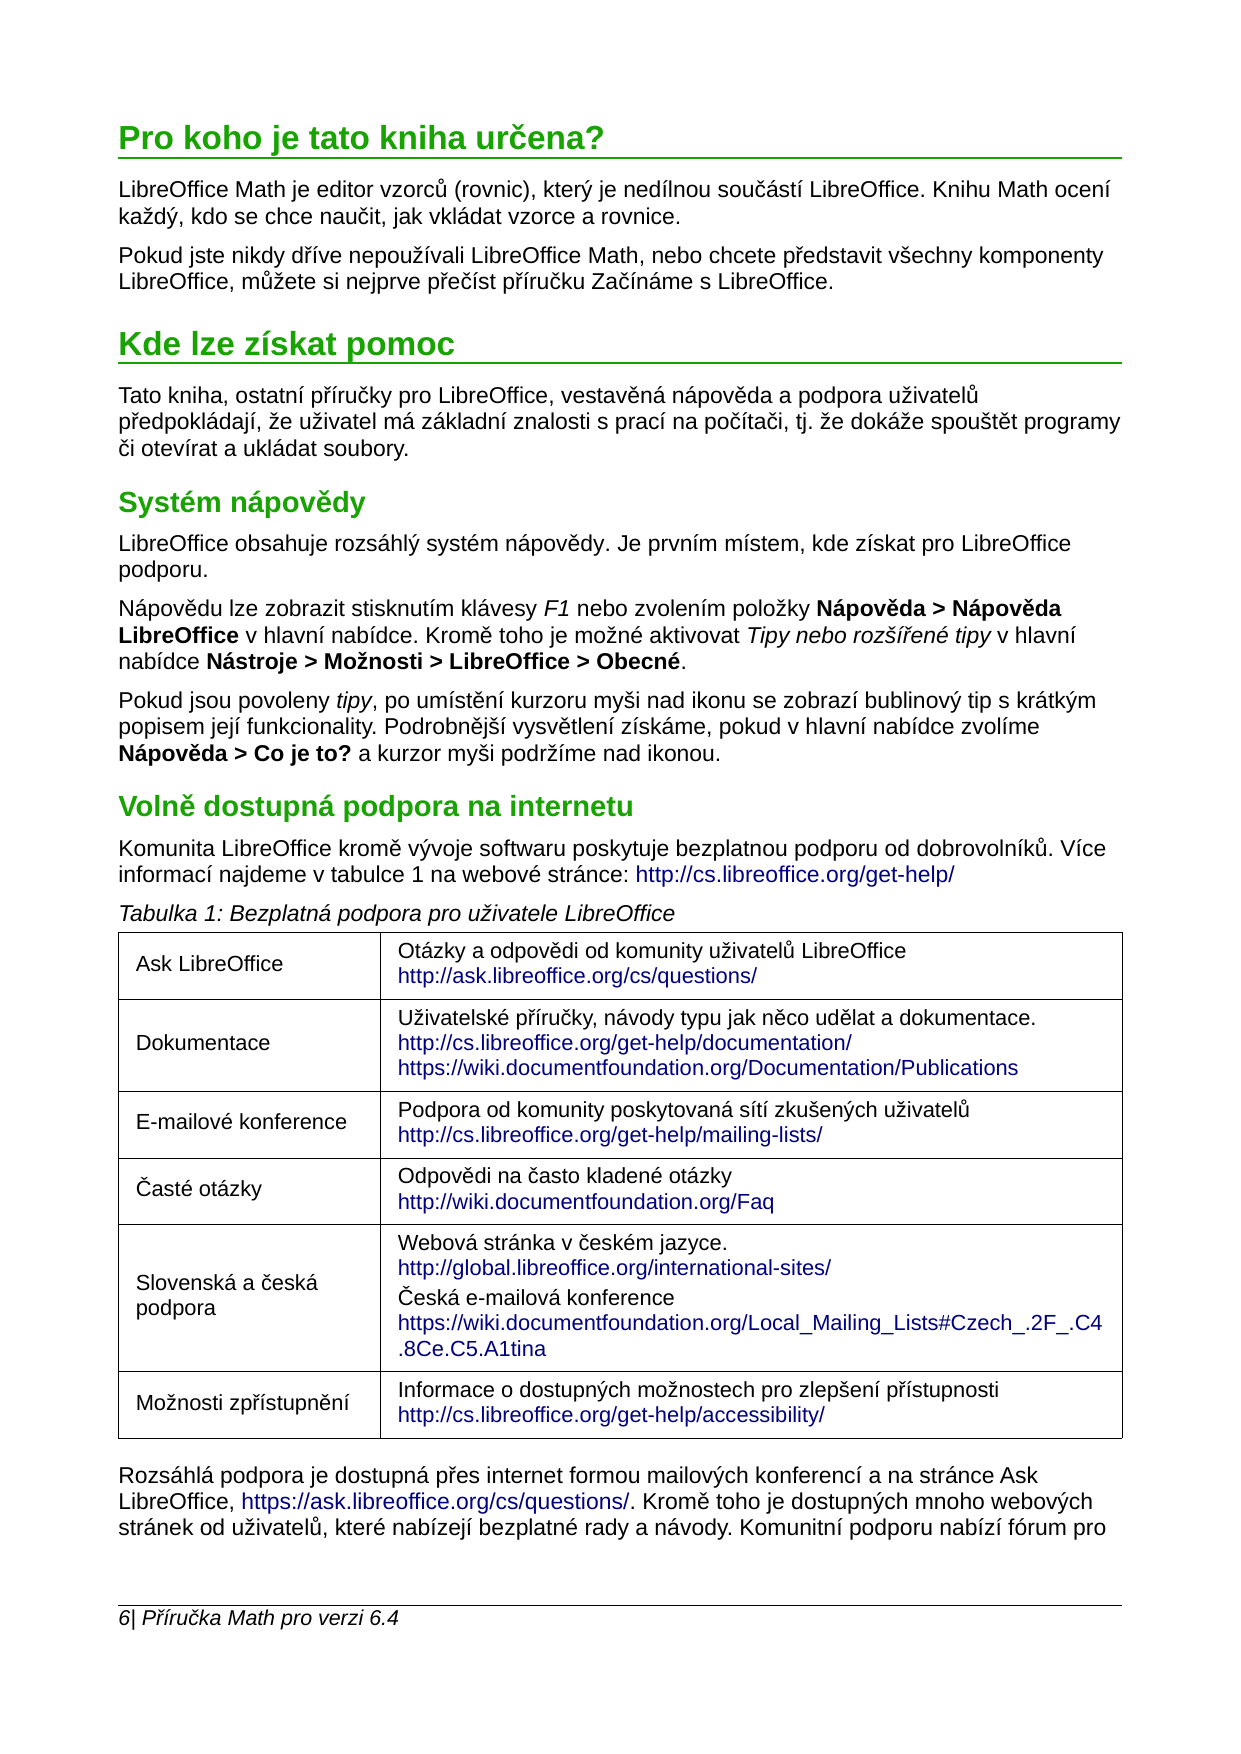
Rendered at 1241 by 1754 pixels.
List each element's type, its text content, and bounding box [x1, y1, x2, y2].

table_cell Podpora od komunity poskytovaná sítí zkušených uživatelů http://cs.libreoffice.org/get-help/mailing-lists/ [381, 1092, 1122, 1157]
text Komunita LibreOffice kromě vývoje softwaru poskytuje bezplatnou podporu od dobrovolníků. Více informací najdeme v tabulce 1 na webové stránce: http://cs.libreoffice.org/get-help/ [118, 835, 1122, 887]
table_cell E-mailové konference [119, 1092, 380, 1157]
text LibreOffice Math je editor vzorců (rovnic), který je nedílnou součástí LibreOffice. Knihu Math ocení každý, kdo se chce naučit, jak vkládat vzorce a rovnice. [118, 176, 1122, 229]
table_cell Webová stránka v českém jazyce. http://global.libreoffice.org/international-sites/ Česká e-mailová konference https://wiki.documentfoundation.org/Local_Mailing_Lists#Czech_.2F_.C4.8Ce.C5.A1tina [381, 1225, 1122, 1371]
text Pokud jste nikdy dříve nepoužívali LibreOffice Math, nebo chcete představit všechny komponenty LibreOffice, můžete si nejprve přečíst příručku Začínáme s LibreOffice. [118, 242, 1122, 294]
table_header Ask LibreOffice [119, 933, 380, 999]
text Nápovědu lze zobrazit stisknutím klávesy F1 nebo zvolením položky Nápověda > Nápověda LibreOffice v hlavní nabídce. Kromě toho je možné aktivovat Tipy nebo rozšířené tipy v hlavní nabídce Nástroje > Možnosti > LibreOffice > Obecné. [118, 595, 1122, 674]
subtitle Pro koho je tato kniha určena? [118, 118, 1122, 157]
table_cell Časté otázky [119, 1159, 380, 1224]
table_cell Dokumentace [119, 1000, 380, 1091]
table_cell Možnosti zpřístupnění [119, 1372, 380, 1438]
table_cell Informace o dostupných možnostech pro zlepšení přístupnosti http://cs.libreoffice.org/get-help/accessibility/ [381, 1372, 1122, 1438]
subtitle Volně dostupná podpora na internetu [118, 789, 1122, 823]
table_cell Slovenská a česká podpora [119, 1225, 380, 1371]
text Tato kniha, ostatní příručky pro LibreOffice, vestavěná nápověda a podpora uživatelů předpokládají, že uživatel má základní znalosti s prací na počítači, tj. že dokáže spouštět programy či otevírat a ukládat soubory. [118, 382, 1122, 461]
table_header Otázky a odpovědi od komunity uživatelů LibreOffice http://ask.libreoffice.org/cs/questions/ [381, 933, 1122, 999]
table_cell Uživatelské příručky, návody typu jak něco udělat a dokumentace. http://cs.libreoffice.org/get-help/documentation/ https://wiki.documentfoundation.org/Documentation/Publications [381, 1000, 1122, 1091]
text LibreOffice obsahuje rozsáhlý systém nápovědy. Je prvním místem, kde získat pro LibreOffice podporu. [118, 530, 1122, 583]
subtitle Kde lze získat pomoc [118, 324, 1122, 362]
text Pokud jsou povoleny tipy, po umístění kurzoru myši nad ikonu se zobrazí bublinový tip s krátkým popisem její funkcionality. Podrobnější vysvětlení získáme, pokud v hlavní nabídce zvolíme Nápověda > Co je to? a kurzor myši podržíme nad ikonou. [118, 687, 1122, 766]
text Tabulka 1: Bezplatná podpora pro uživatele LibreOffice [118, 900, 1122, 926]
table_cell Odpovědi na často kladené otázky http://wiki.documentfoundation.org/Faq [381, 1159, 1122, 1224]
subtitle Systém nápovědy [118, 485, 1122, 518]
text Rozsáhlá podpora je dostupná přes internet formou mailových konferencí a na stránce Ask LibreOffice, https://ask.libreoffice.org/cs/questions/. Kromě toho je dostupných mnoho webových stránek od uživatelů, které nabízejí bezplatné rady a návody. Komunitní podporu nabízí fórum pro [118, 1462, 1122, 1541]
